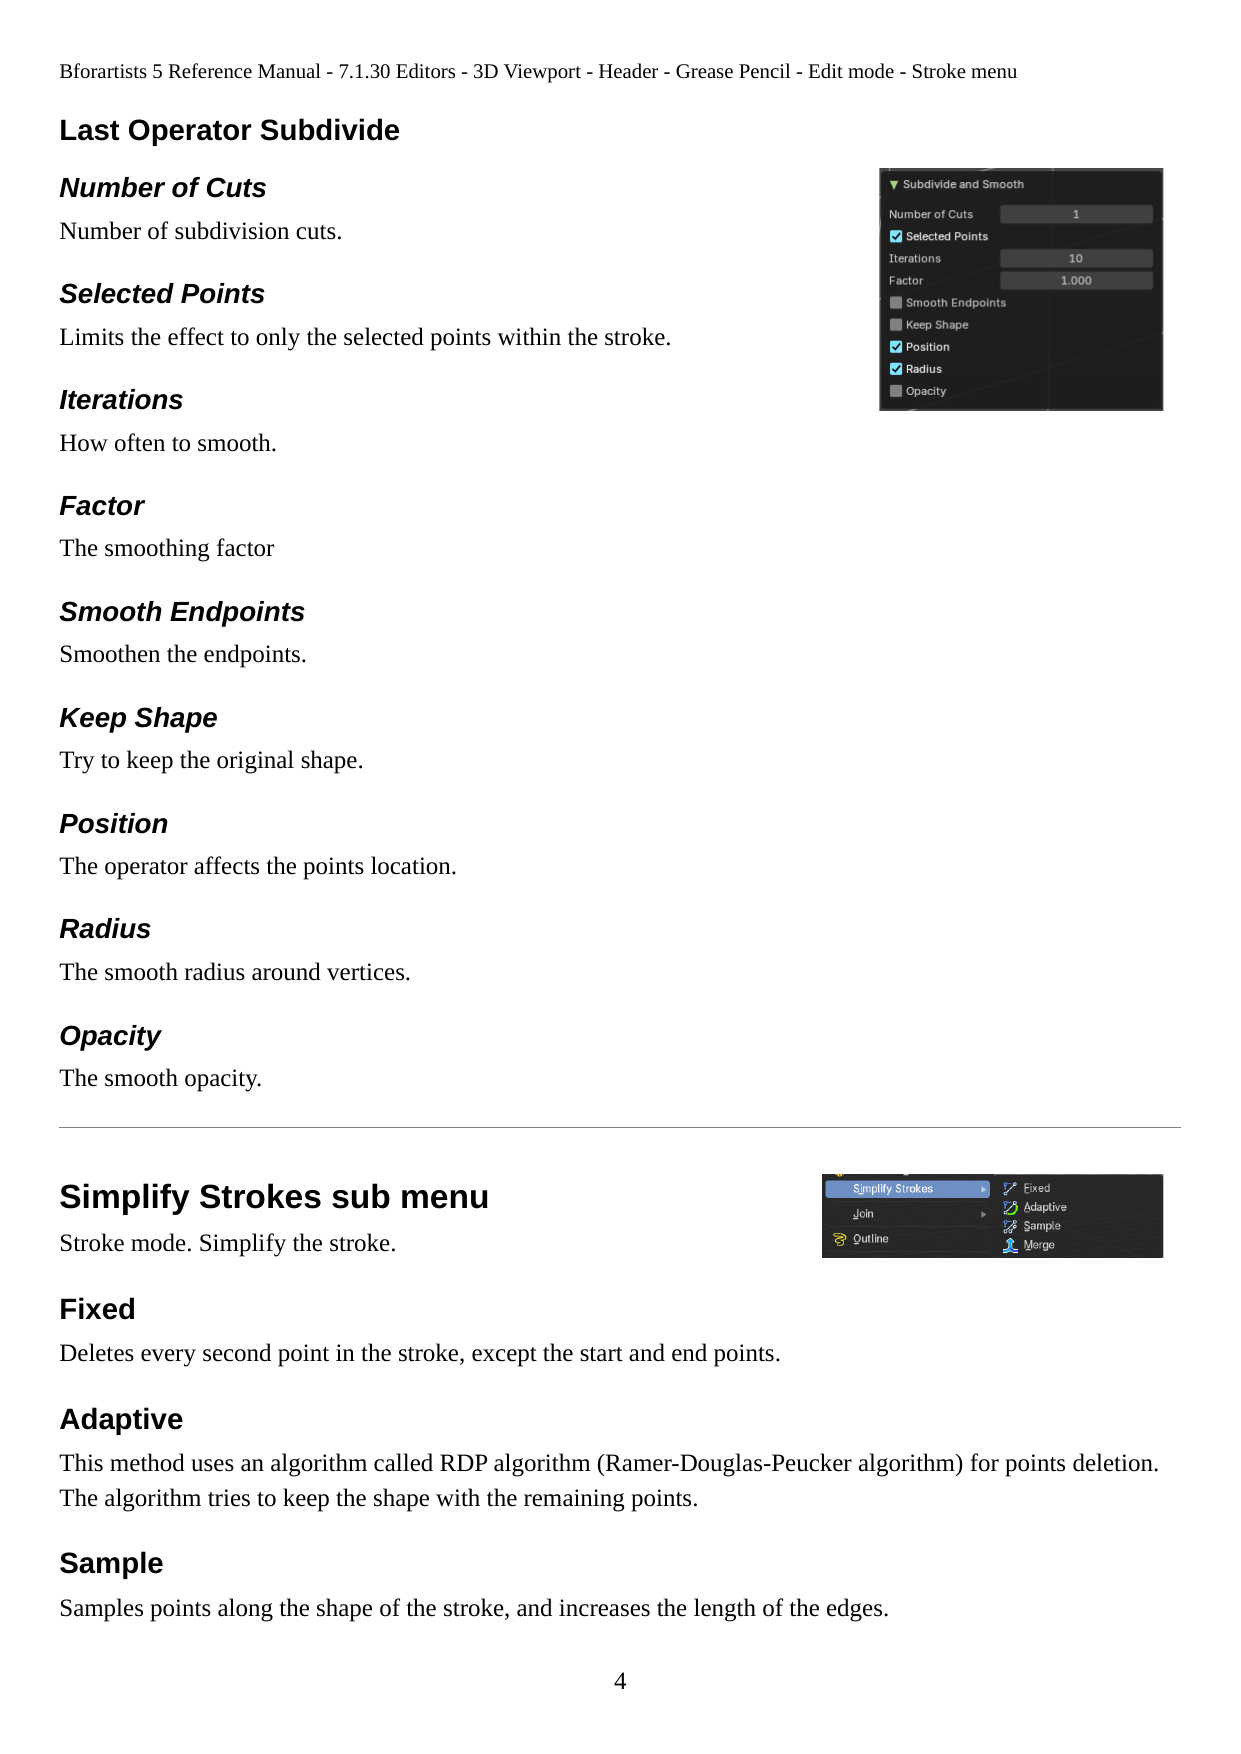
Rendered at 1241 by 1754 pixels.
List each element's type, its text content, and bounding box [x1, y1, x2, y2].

subtitle Iterations [59, 383, 1181, 415]
subtitle Sample [59, 1546, 1181, 1580]
subtitle Adaptive [59, 1402, 1181, 1436]
text Stroke mode. Simplify the stroke. [59, 1228, 822, 1257]
subtitle Simplify Strokes sub menu [59, 1177, 822, 1216]
subtitle Last Operator Subdivide [59, 113, 1181, 146]
text The operator affects the points location. [59, 851, 1181, 880]
text Number of subdivision cuts. [59, 216, 879, 244]
subtitle Opacity [59, 1019, 1181, 1051]
text Samples points along the shape of the stroke, and increases the length of the edges. [59, 1593, 1181, 1621]
subtitle Smooth Endpoints [59, 595, 1181, 627]
picture [879, 168, 1164, 411]
text Limits the effect to only the selected points within the stroke. [59, 322, 879, 350]
text The smooth radius around vertices. [59, 957, 1181, 986]
subtitle Factor [59, 489, 1181, 521]
text Deletes every second point in the stroke, except the start and end points. [59, 1338, 1181, 1367]
subtitle Radius [59, 913, 1181, 945]
text How often to smooth. [59, 428, 1181, 456]
subtitle [1164, 277, 1181, 309]
text Smoothen the endpoints. [59, 639, 1181, 668]
text This method uses an algorithm called RDP algorithm (Ramer-Douglas-Peucker algorithm) for points deletion. The algorithm tries to keep the shape with the remaining points. [59, 1448, 1181, 1511]
subtitle [1164, 1177, 1181, 1216]
text The smoothing factor [59, 533, 1181, 562]
subtitle Selected Points [59, 277, 879, 309]
subtitle Fixed [59, 1292, 1181, 1326]
subtitle [1164, 171, 1181, 203]
text The smooth opacity. [59, 1063, 1181, 1092]
subtitle Position [59, 807, 1181, 839]
subtitle Number of Cuts [59, 171, 879, 203]
subtitle Keep Shape [59, 701, 1181, 733]
picture [822, 1174, 1164, 1258]
text Try to keep the original shape. [59, 745, 1181, 774]
